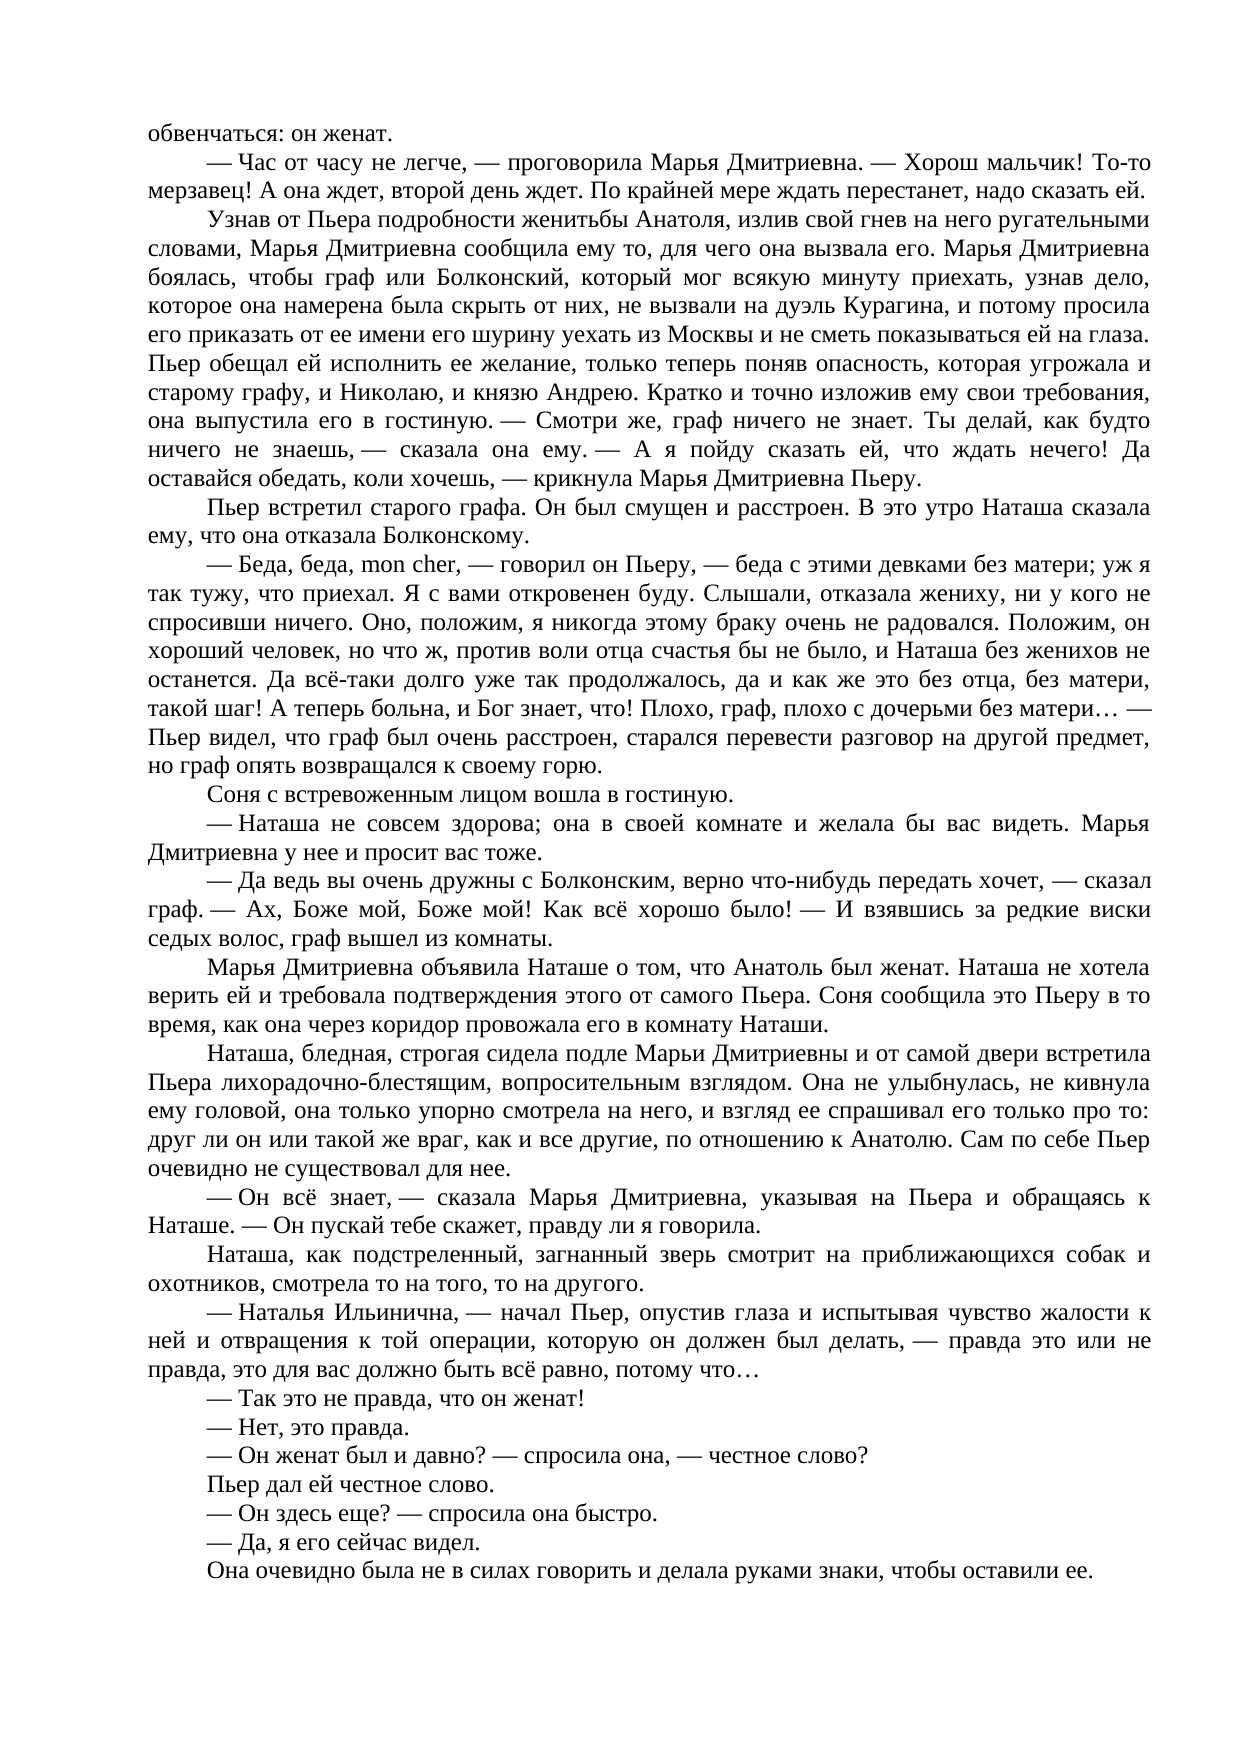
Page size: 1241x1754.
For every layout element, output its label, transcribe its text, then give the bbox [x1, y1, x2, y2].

text Узнав от Пьера подробности женитьбы Анатоля, излив свой гнев на него ругательными словами, Марья Дмитриевна сообщила ему то, для чего она вызвала его. Марья Дмитриевна боялась, чтобы граф или Болконский, который мог всякую минуту приехать, узнав дело, которое она намерена была скрыть от них, не вызвали на дуэль Курагина, и потому просила его приказать от ее имени его шурину уехать из Москвы и не сметь показываться ей на глаза. Пьер обещал ей исполнить ее желание, только теперь поняв опасность, которая угрожала и старому графу, и Николаю, и князю Андрею. Кратко и точно изложив ему свои требования, она выпустила его в гостиную. — Смотри же, граф ничего не знает. Ты делай, как будто ничего не знаешь, — сказала она ему. — А я пойду сказать ей, что ждать нечего! Да оставайся обедать, коли хочешь, — крикнула Марья Дмитриевна Пьеру. [148, 204, 1152, 492]
text — Он всё знает, — сказала Марья Дмитриевна, указывая на Пьера и обращаясь к Наташе. — Он пускай тебе скажет, правду ли я говорила. [148, 1182, 1152, 1239]
text — Нет, это правда. [148, 1412, 1152, 1441]
text — Беда, беда, mon cher, — говорил он Пьеру, — беда с этими девками без матери; уж я так тужу, что приехал. Я с вами откровенен буду. Слышали, отказала жениху, ни у кого не спросивши ничего. Оно, положим, я никогда этому браку очень не радовался. Положим, он хороший человек, но что ж, против воли отца счастья бы не было, и Наташа без женихов не останется. Да всё-таки долго уже так продолжалось, да и как же это без отца, без матери, такой шаг! А теперь больна, и Бог знает, что! Плохо, граф, плохо с дочерьми без матери… — Пьер видел, что граф был очень расстроен, старался перевести разговор на другой предмет, но граф опять возвращался к своему горю. [148, 549, 1152, 779]
text Наташа, как подстреленный, загнанный зверь смотрит на приближающихся собак и охотников, смотрела то на того, то на другого. [148, 1239, 1152, 1297]
text Наташа, бледная, строгая сидела подле Марьи Дмитриевны и от самой двери встретила Пьера лихорадочно-блестящим, вопросительным взглядом. Она не улыбнулась, не кивнула ему головой, она только упорно смотрела на него, и взгляд ее спрашивал его только про то: друг ли он или такой же враг, как и все другие, по отношению к Анатолю. Сам по себе Пьер очевидно не существовал для нее. [148, 1038, 1152, 1182]
text Пьер дал ей честное слово. [148, 1469, 1152, 1498]
text — Наталья Ильинична, — начал Пьер, опустив глаза и испытывая чувство жалости к ней и отвращения к той операции, которую он должен был делать, — правда это или не правда, это для вас должно быть всё равно, потому что… [148, 1297, 1152, 1383]
text Марья Дмитриевна объявила Наташе о том, что Анатоль был женат. Наташа не хотела верить ей и требовала подтверждения этого от самого Пьера. Соня сообщила это Пьеру в то время, как она через коридор провожала его в комнату Наташи. [148, 952, 1152, 1038]
text — Так это не правда, что он женат! [148, 1383, 1152, 1412]
text — Наташа не совсем здорова; она в своей комнате и желала бы вас видеть. Марья Дмитриевна у нее и просит вас тоже. [148, 808, 1152, 866]
text Соня с встревоженным лицом вошла в гостиную. [148, 779, 1152, 808]
text — Он женат был и давно? — спросила она, — честное слово? [148, 1441, 1152, 1469]
text Пьер встретил старого графа. Он был смущен и расстроен. В это утро Наташа сказала ему, что она отказала Болконскому. [148, 492, 1152, 549]
text — Час от часу не легче, — проговорила Марья Дмитриевна. — Хорош мальчик! То-то мерзавец! А она ждет, второй день ждет. По крайней мере ждать перестанет, надо сказать ей. [148, 147, 1152, 204]
text — Да, я его сейчас видел. [148, 1527, 1152, 1556]
text обвенчаться: он женат. [148, 118, 1152, 147]
text — Он здесь еще? — спросила она быстро. [148, 1498, 1152, 1527]
text Она очевидно была не в силах говорить и делала руками знаки, чтобы оставили ее. [148, 1556, 1152, 1584]
text — Да ведь вы очень дружны с Болконским, верно что-нибудь передать хочет, — сказал граф. — Ах, Боже мой, Боже мой! Как всё хорошо было! — И взявшись за редкие виски седых волос, граф вышел из комнаты. [148, 866, 1152, 952]
